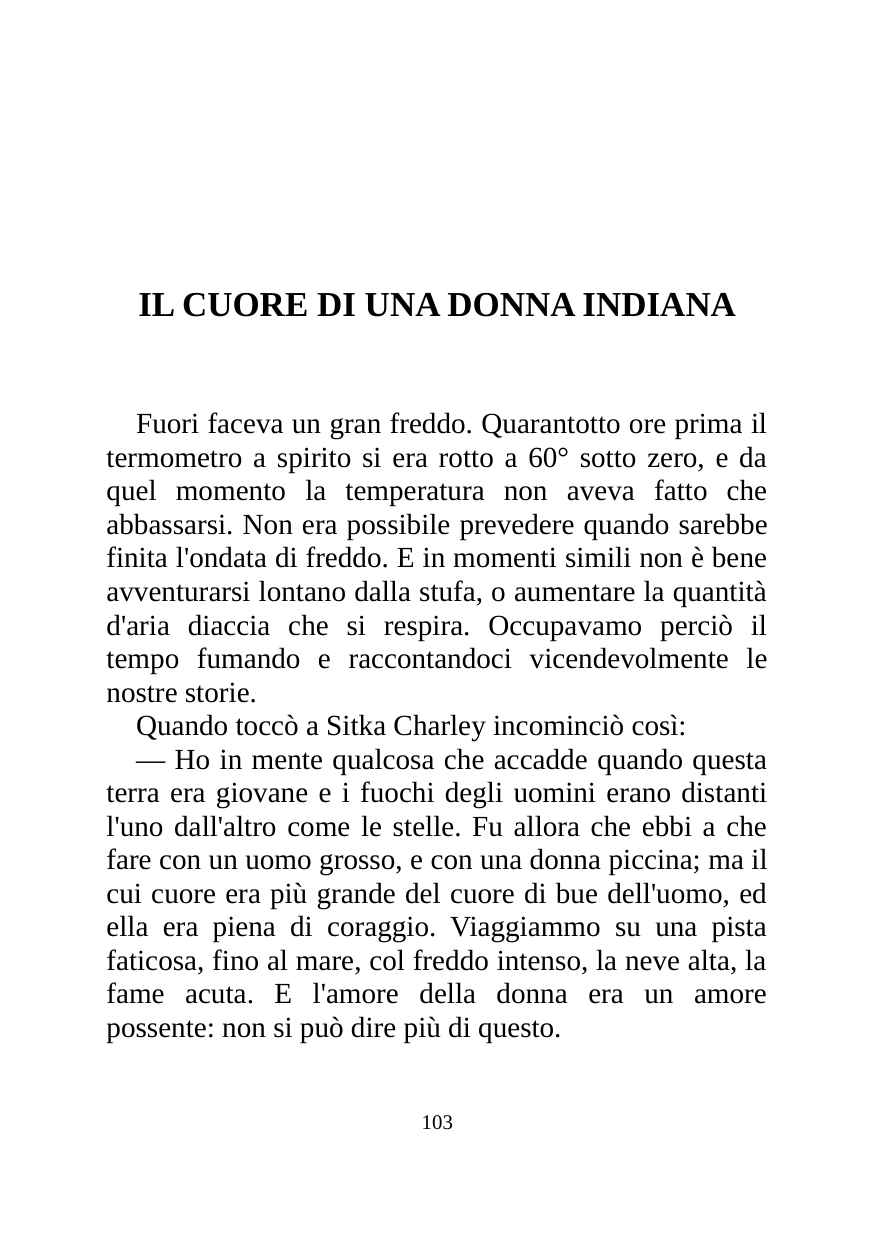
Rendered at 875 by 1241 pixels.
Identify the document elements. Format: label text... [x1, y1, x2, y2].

text Fuori faceva un gran freddo. Quarantotto ore prima il termometro a spirito si era rotto a 60° sotto zero, e da quel momento la temperatura non aveva fatto che abbassarsi. Non era possibile prevedere quando sarebbe finita l'ondata di freddo. E in momenti simili non è bene avventurarsi lontano dalla stufa, o aumentare la quantità d'aria diaccia che si respira. Occupavamo perciò il tempo fumando e raccontandoci vicendevolmente le nostre storie. [106, 406, 768, 708]
subtitle IL CUORE DI UNA DONNA INDIANA [106, 283, 768, 324]
text — Ho in mente qualcosa che accadde quando questa terra era giovane e i fuochi degli uomini erano distanti l'uno dall'altro come le stelle. Fu allora che ebbi a che fare con un uomo grosso, e con una donna piccina; ma il cui cuore era più grande del cuore di bue dell'uomo, ed ella era piena di coraggio. Viaggiammo su una pista faticosa, fino al mare, col freddo intenso, la neve alta, la fame acuta. E l'amore della donna era un amore possente: non si può dire più di questo. [106, 742, 768, 1044]
text Quando toccò a Sitka Charley incominciò così: [106, 708, 768, 742]
